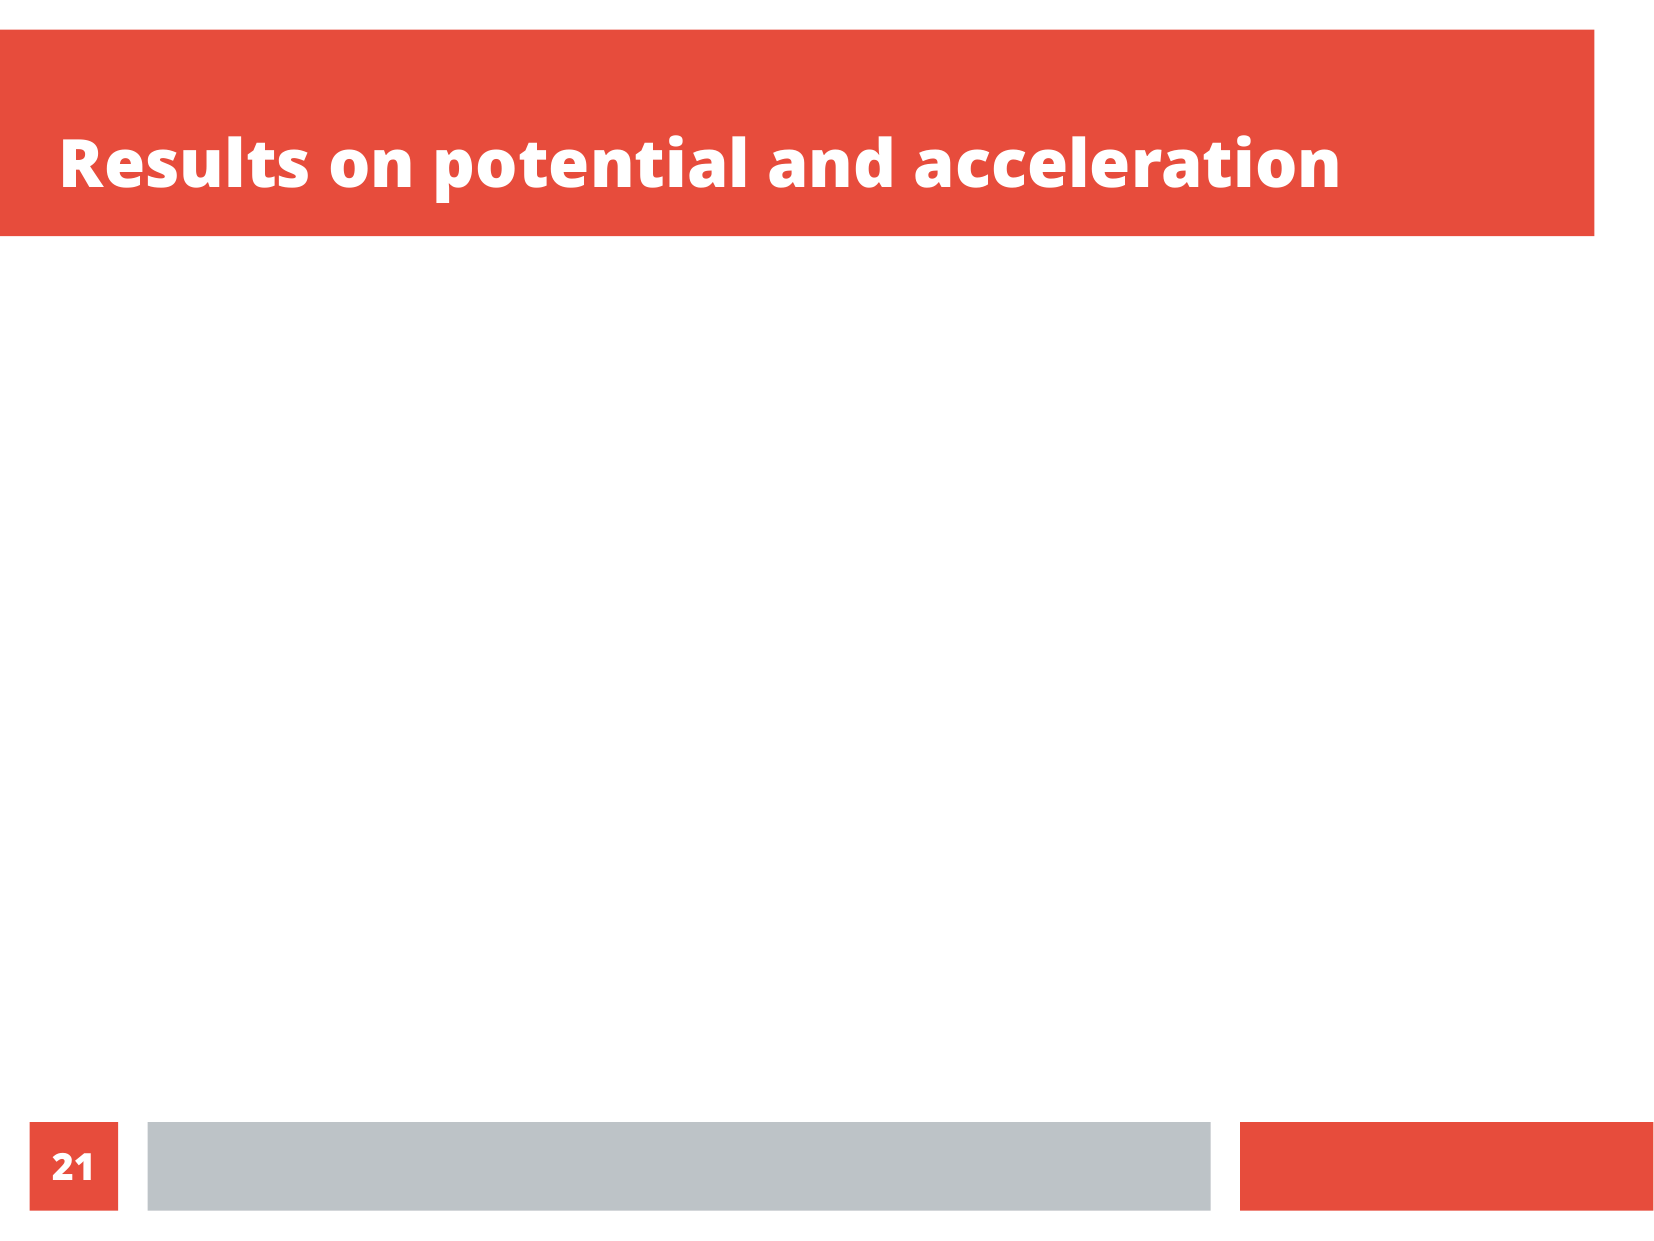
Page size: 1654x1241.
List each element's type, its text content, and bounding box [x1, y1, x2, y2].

title Results on potential and acceleration [59, 59, 1595, 207]
